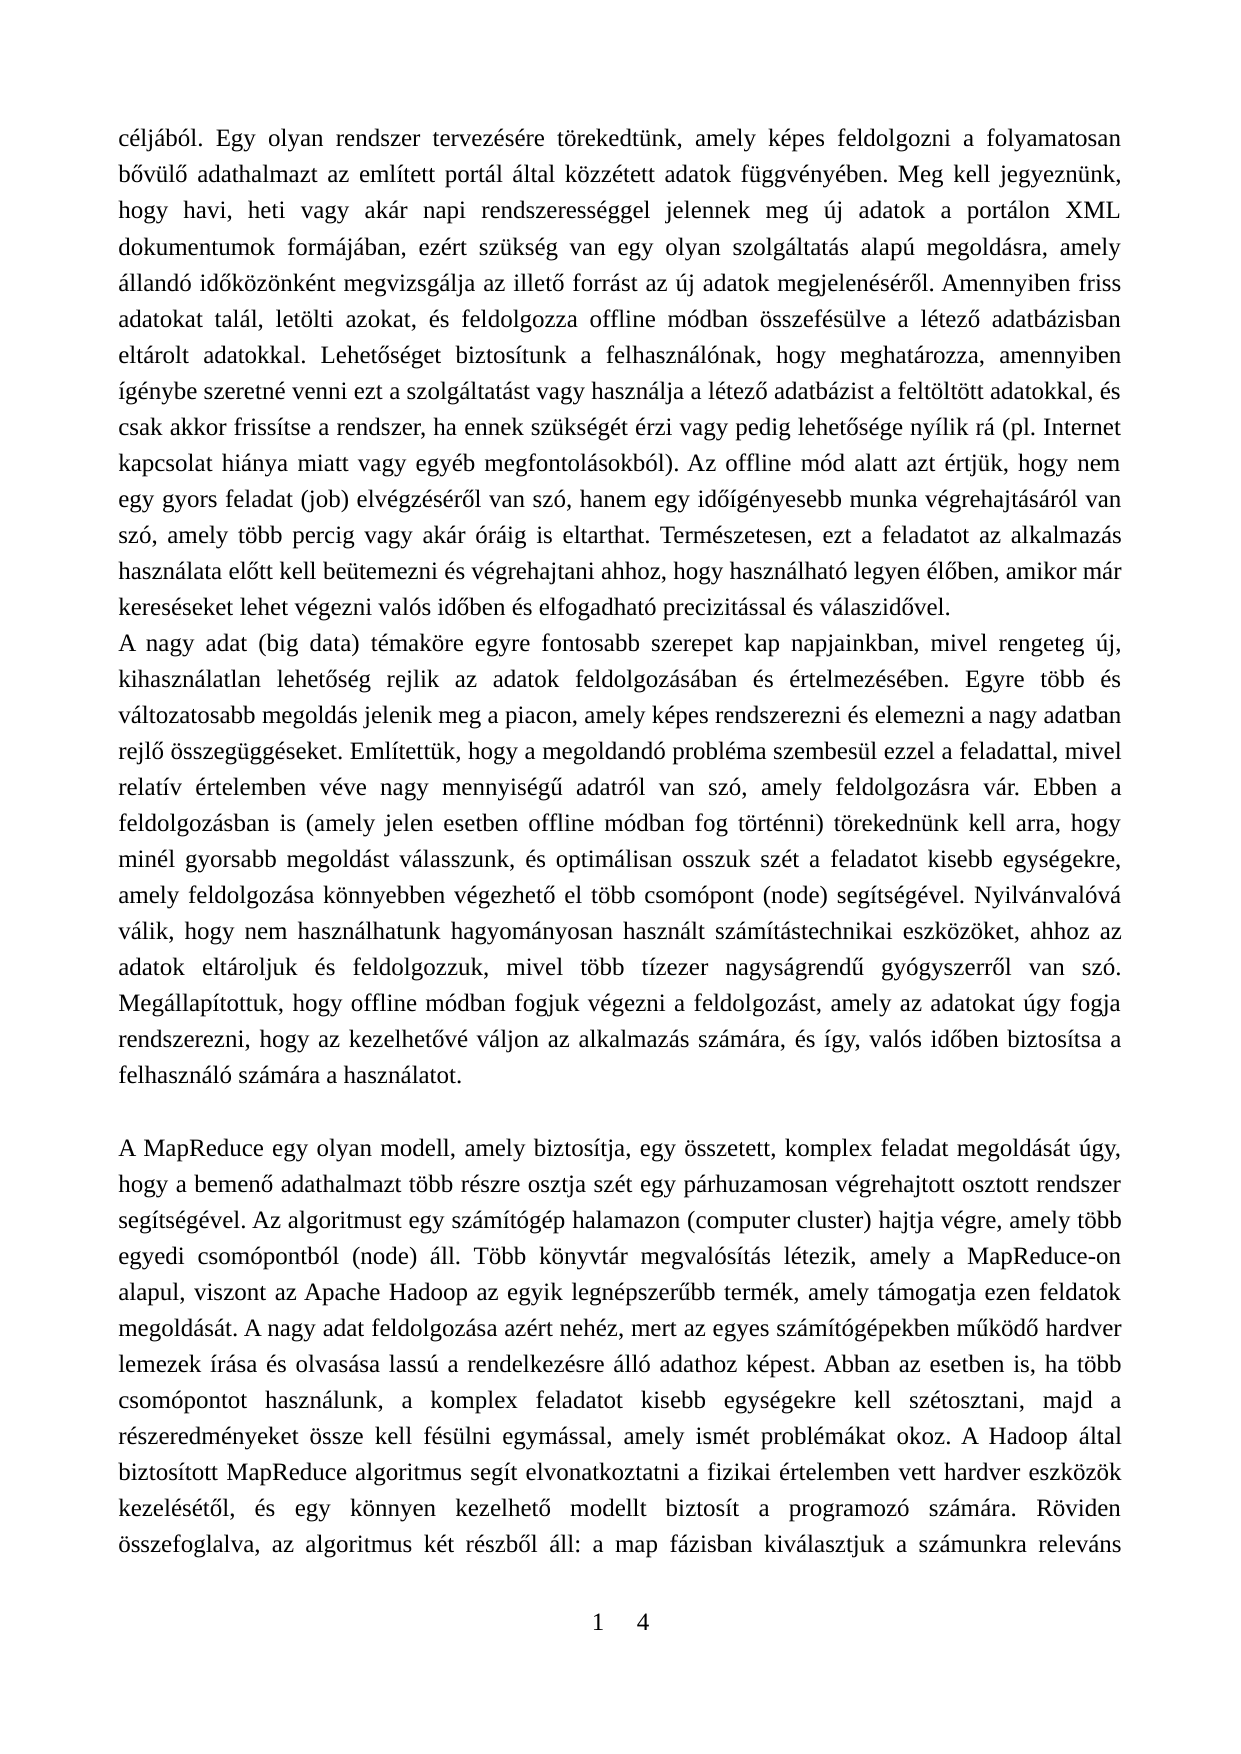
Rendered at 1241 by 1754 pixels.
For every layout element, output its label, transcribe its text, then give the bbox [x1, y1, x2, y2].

subtitle A nagy adat (big data) témaköre egyre fontosabb szerepet kap napjainkban, mivel rengeteg új, kihasználatlan lehetőség rejlik az adatok feldolgozásában és értelmezésében. Egyre több és változatosabb megoldás jelenik meg a piacon, amely képes rendszerezni és elemezni a nagy adatban rejlő összegüggéseket. Említettük, hogy a megoldandó probléma szembesül ezzel a feladattal, mivel relatív értelemben véve nagy mennyiségű adatról van szó, amely feldolgozásra vár. Ebben a feldolgozásban is (amely jelen esetben offline módban fog történni) törekednünk kell arra, hogy minél gyorsabb megoldást válasszunk, és optimálisan osszuk szét a feladatot kisebb egységekre, amely feldolgozása könnyebben végezhető el több csomópont (node) segítségével. Nyilvánvalóvá válik, hogy nem használhatunk hagyományosan használt számítástechnikai eszközöket, ahhoz az adatok eltároljuk és feldolgozzuk, mivel több tízezer nagyságrendű gyógyszerről van szó. Megállapítottuk, hogy offline módban fogjuk végezni a feldolgozást, amely az adatokat úgy fogja rendszerezni, hogy az kezelhetővé váljon az alkalmazás számára, és így, valós időben biztosítsa a felhasználó számára a használatot. [118, 623, 1122, 1091]
subtitle céljából. Egy olyan rendszer tervezésére törekedtünk, amely képes feldolgozni a folyamatosan bővülő adathalmazt az említett portál által közzétett adatok függvényében. Meg kell jegyeznünk, hogy havi, heti vagy akár napi rendszerességgel jelennek meg új adatok a portálon XML dokumentumok formájában, ezért szükség van egy olyan szolgáltatás alapú megoldásra, amely állandó időközönként megvizsgálja az illető forrást az új adatok megjelenéséről. Amennyiben friss adatokat talál, letölti azokat, és feldolgozza offline módban összefésülve a létező adatbázisban eltárolt adatokkal. Lehetőséget biztosítunk a felhasználónak, hogy meghatározza, amennyiben ígénybe szeretné venni ezt a szolgáltatást vagy használja a létező adatbázist a feltöltött adatokkal, és csak akkor frissítse a rendszer, ha ennek szükségét érzi vagy pedig lehetősége nyílik rá (pl. Internet kapcsolat hiánya miatt vagy egyéb megfontolásokból). Az offline mód alatt azt értjük, hogy nem egy gyors feladat (job) elvégzéséről van szó, hanem egy időígényesebb munka végrehajtásáról van szó, amely több percig vagy akár óráig is eltarthat. Természetesen, ezt a feladatot az alkalmazás használata előtt kell beütemezni és végrehajtani ahhoz, hogy használható legyen élőben, amikor már kereséseket lehet végezni valós időben és elfogadható precizitással és válaszidővel. [118, 118, 1122, 623]
subtitle A MapReduce egy olyan modell, amely biztosítja, egy összetett, komplex feladat megoldását úgy, hogy a bemenő adathalmazt több részre osztja szét egy párhuzamosan végrehajtott osztott rendszer segítségével. Az algoritmust egy számítógép halamazon (computer cluster) hajtja végre, amely több egyedi csomópontból (node) áll. Több könyvtár megvalósítás létezik, amely a MapReduce-on alapul, viszont az Apache Hadoop az egyik legnépszerűbb termék, amely támogatja ezen feldatok megoldását. A nagy adat feldolgozása azért nehéz, mert az egyes számítógépekben működő hardver lemezek írása és olvasása lassú a rendelkezésre álló adathoz képest. Abban az esetben is, ha több csomópontot használunk, a komplex feladatot kisebb egységekre kell szétosztani, majd a részeredményeket össze kell fésülni egymással, amely ismét problémákat okoz. A Hadoop által biztosított MapReduce algoritmus segít elvonatkoztatni a fizikai értelemben vett hardver eszközök kezelésétől, és egy könnyen kezelhető modellt biztosít a programozó számára. Röviden összefoglalva, az algoritmus két részből áll: a map fázisban kiválasztjuk a számunkra releváns [118, 1127, 1122, 1560]
